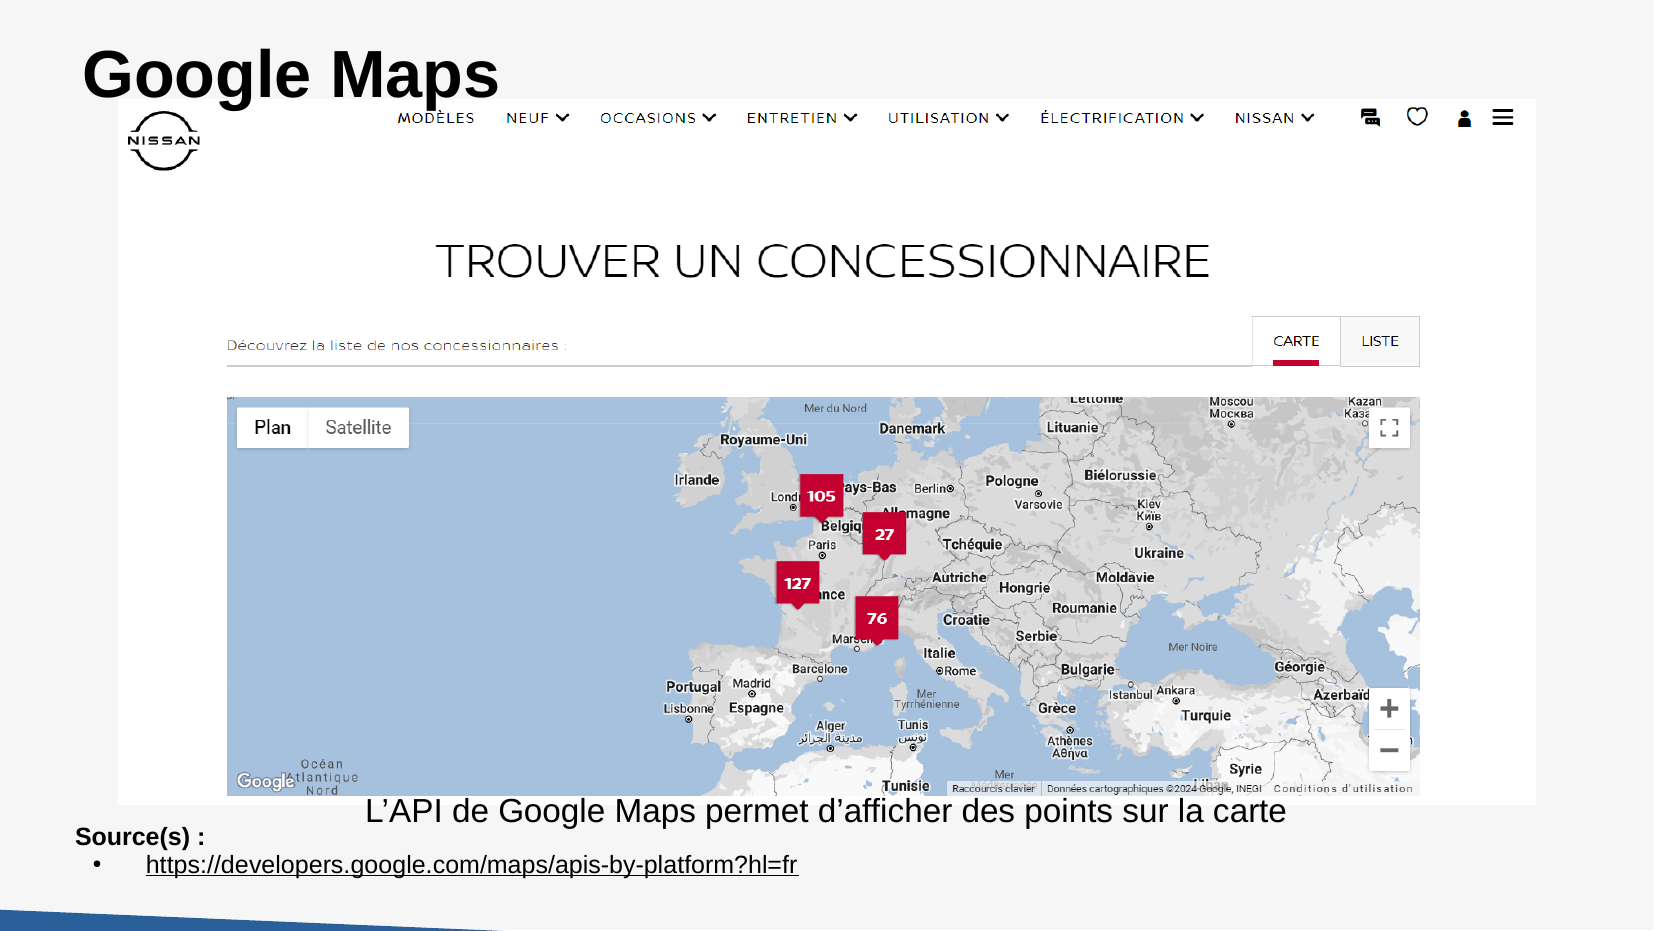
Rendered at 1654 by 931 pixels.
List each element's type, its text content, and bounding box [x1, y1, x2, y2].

title Google Maps [82, 37, 1571, 114]
text_box L’API de Google Maps permet d’afficher des points sur la carte [118, 785, 1536, 845]
text_box Source(s) : https://developers.google.com/maps/apis-by-platform?hl=fr [60, 815, 1546, 929]
picture [118, 114, 1536, 785]
text_box [0, 909, 504, 931]
